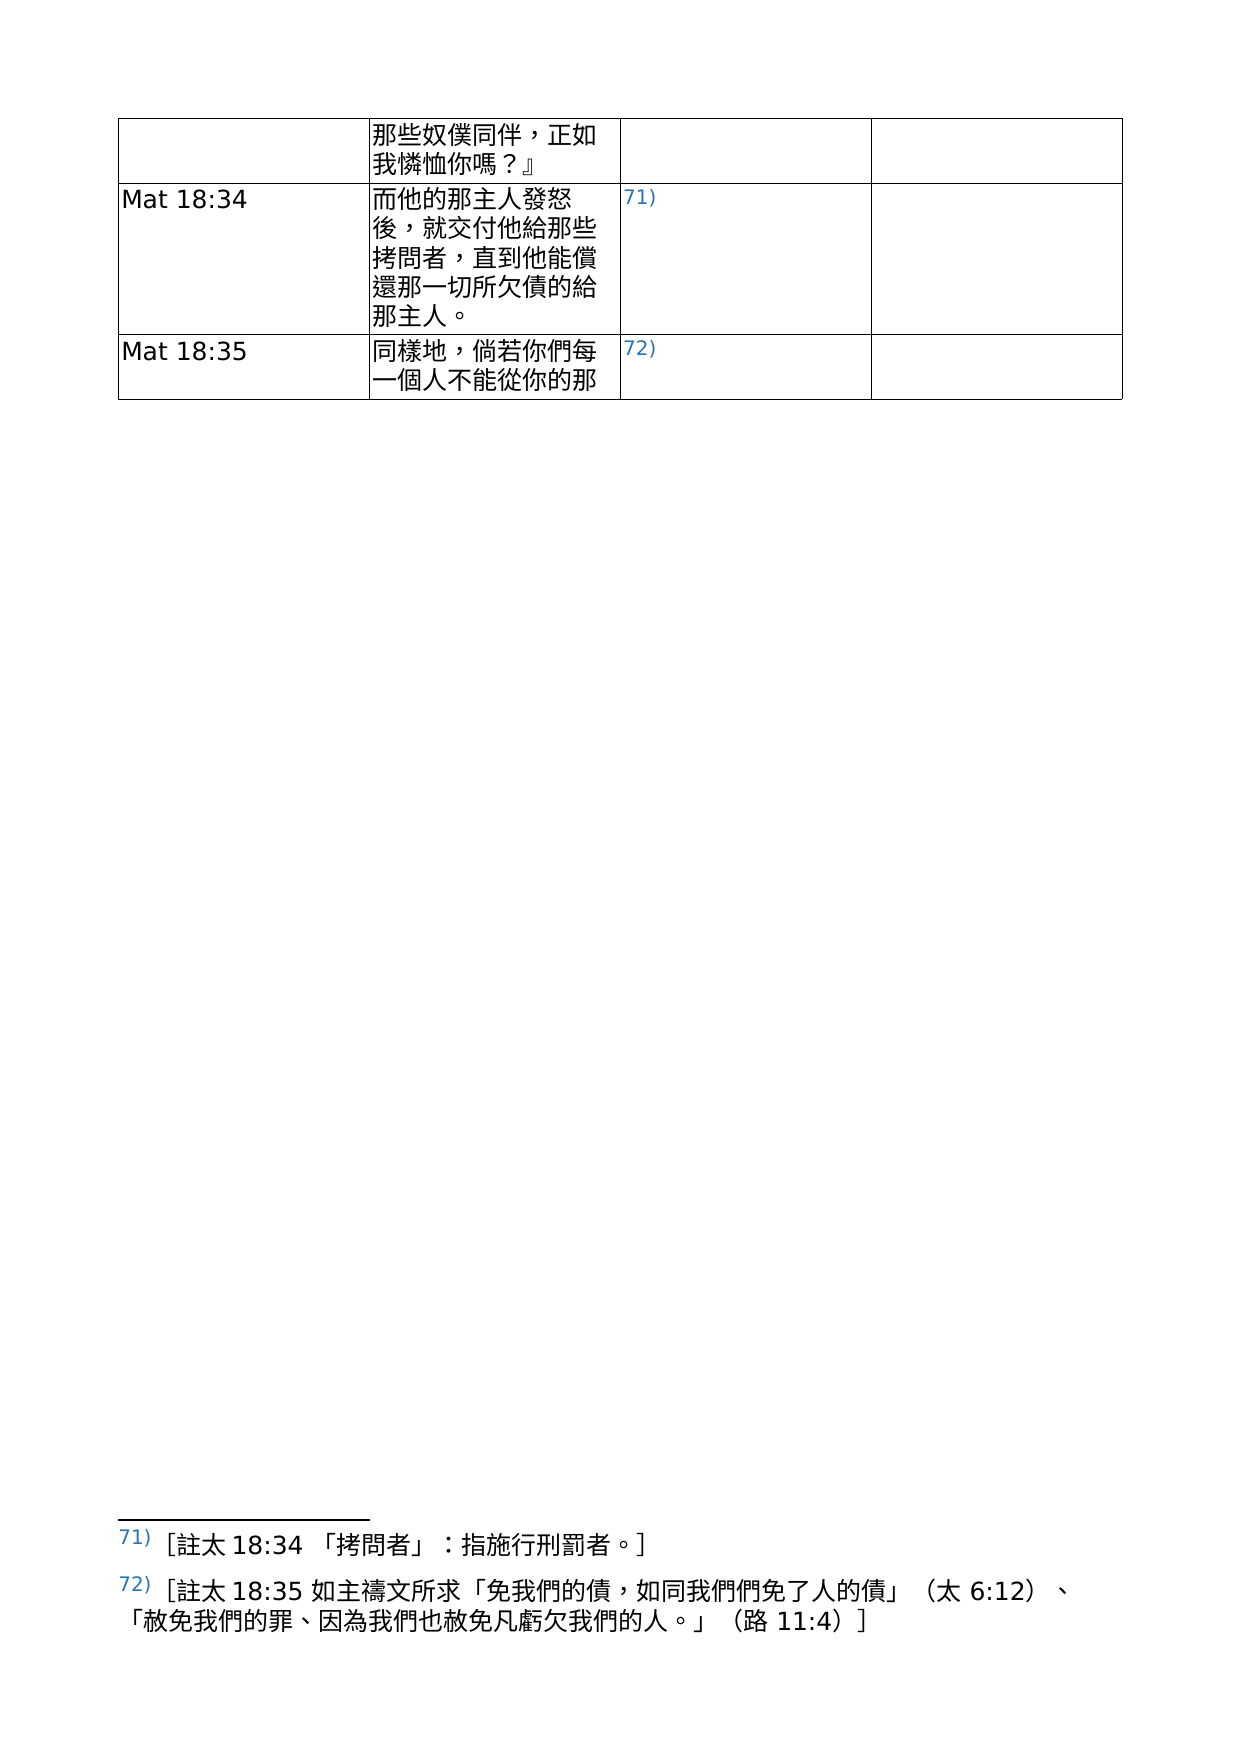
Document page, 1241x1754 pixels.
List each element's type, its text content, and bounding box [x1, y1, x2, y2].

table_cell 那些奴僕同伴，正如我憐恤你嗎？』 [370, 119, 620, 182]
table_cell Mat 18:34 [119, 184, 369, 334]
table_cell [621, 184, 871, 334]
table_cell [119, 119, 369, 182]
table_cell [872, 335, 1122, 398]
table_cell [621, 335, 871, 398]
table_cell [872, 184, 1122, 334]
table_cell 同樣地，倘若你們每一個人不能從你的那 [370, 335, 620, 398]
table_cell [621, 119, 871, 182]
table_cell 而他的那主人發怒後，就交付他給那些拷問者，直到他能償還那一切所欠債的給那主人。 [370, 184, 620, 334]
table_cell [872, 119, 1122, 182]
table_cell Mat 18:35 [119, 335, 369, 398]
